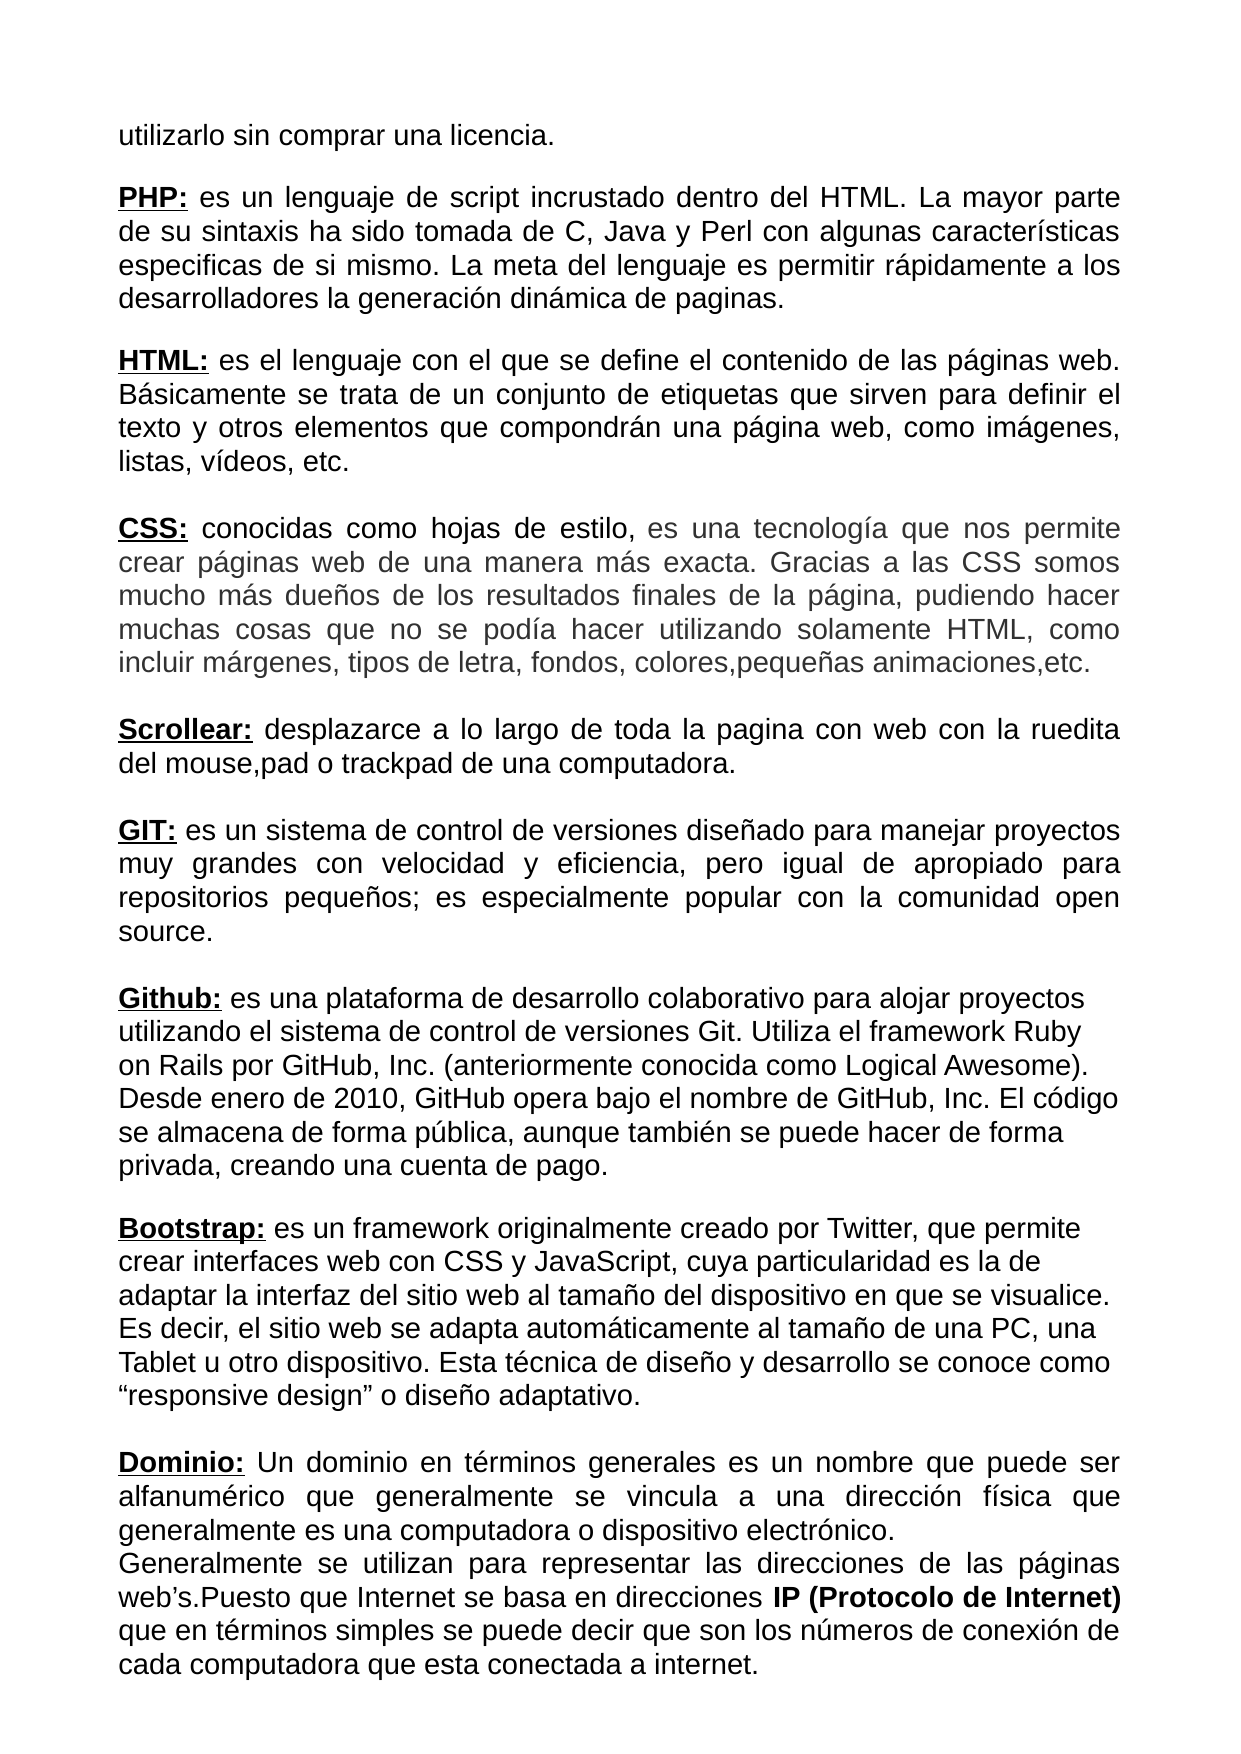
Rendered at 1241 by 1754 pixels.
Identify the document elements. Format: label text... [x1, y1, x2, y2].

text Dominio: Un dominio en términos generales es un nombre que puede ser alfanumérico que generalmente se vincula a una dirección física que generalmente es una computadora o dispositivo electrónico. [118, 1445, 1122, 1546]
text utilizarlo sin comprar una licencia. [118, 118, 1122, 152]
text Generalmente se utilizan para representar las direcciones de las páginas web’s.Puesto que Internet se basa en direcciones IP (Protocolo de Internet) que en términos simples se puede decir que son los números de conexión de cada computadora que esta conectada a internet. [118, 1546, 1122, 1680]
text Github: es una plataforma de desarrollo colaborativo para alojar proyectos utilizando el sistema de control de versiones Git. Utiliza el framework Ruby on Rails por GitHub, Inc. (anteriormente conocida como Logical Awesome). Desde enero de 2010, GitHub opera bajo el nombre de GitHub, Inc. El código se almacena de forma pública, aunque también se puede hacer de forma privada, creando una cuenta de pago. [118, 981, 1122, 1182]
text Scrollear: desplazarce a lo largo de toda la pagina con web con la ruedita del mouse,pad o trackpad de una computadora. [118, 712, 1122, 779]
text CSS: conocidas como hojas de estilo, es una tecnología que nos permite crear páginas web de una manera más exacta. Gracias a las CSS somos mucho más dueños de los resultados finales de la página, pudiendo hacer muchas cosas que no se podía hacer utilizando solamente HTML, como incluir márgenes, tipos de letra, fondos, colores,pequeñas animaciones,etc. [118, 511, 1122, 679]
text GIT: es un sistema de control de versiones diseñado para manejar proyectos muy grandes con velocidad y eficiencia, pero igual de apropiado para repositorios pequeños; es especialmente popular con la comunidad open source. [118, 813, 1122, 947]
text PHP: es un lenguaje de script incrustado dentro del HTML. La mayor parte de su sintaxis ha sido tomada de C, Java y Perl con algunas características especificas de si mismo. La meta del lenguaje es permitir rápidamente a los desarrolladores la generación dinámica de paginas. [118, 180, 1122, 314]
text HTML: es el lenguaje con el que se define el contenido de las páginas web. Básicamente se trata de un conjunto de etiquetas que sirven para definir el texto y otros elementos que compondrán una página web, como imágenes, listas, vídeos, etc. [118, 343, 1122, 477]
text Bootstrap: es un framework originalmente creado por Twitter, que permite crear interfaces web con CSS y JavaScript, cuya particularidad es la de adaptar la interfaz del sitio web al tamaño del dispositivo en que se visualice. Es decir, el sitio web se adapta automáticamente al tamaño de una PC, una Tablet u otro dispositivo. Esta técnica de diseño y desarrollo se conoce como “responsive design” o diseño adaptativo. [118, 1211, 1122, 1412]
